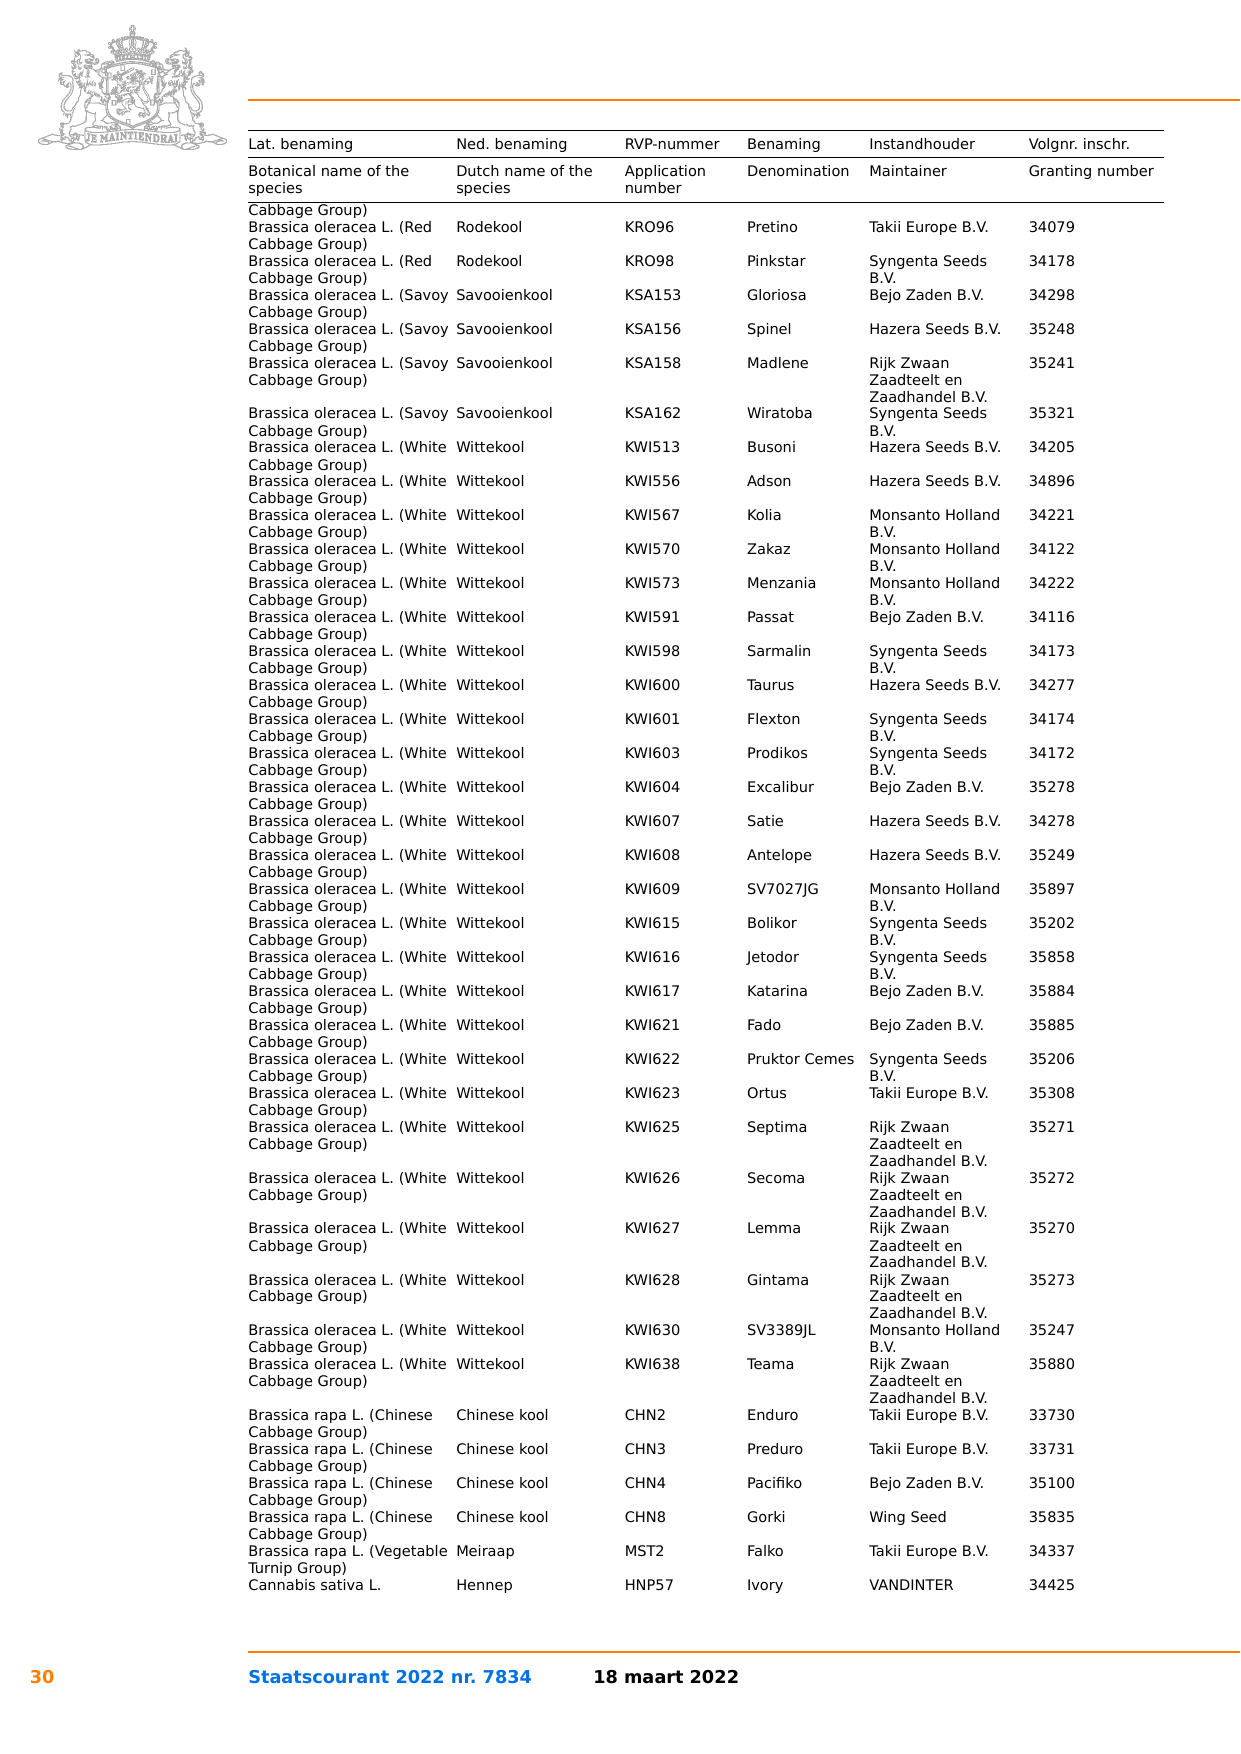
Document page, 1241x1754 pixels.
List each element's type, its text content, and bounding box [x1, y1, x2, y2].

table_cell 35278 [1023, 779, 1163, 813]
table_cell Rodekool [450, 219, 618, 253]
table_cell Pretino [741, 219, 863, 253]
table_header Ned. benaming [450, 131, 618, 157]
table_cell CHN2 [619, 1407, 741, 1441]
table_cell Bejo Zaden B.V. [863, 287, 1022, 321]
table_cell Adson [741, 473, 863, 507]
picture [38, 25, 227, 150]
table_header Lat. benaming [248, 131, 450, 157]
table_cell Brassica oleracea L. (White Cabbage Group) [248, 847, 450, 881]
table_cell Wittekool [450, 813, 618, 847]
table_cell Takii Europe B.V. [863, 1085, 1022, 1118]
table_cell Brassica oleracea L. (White Cabbage Group) [248, 813, 450, 847]
table_cell Brassica oleracea L. (White Cabbage Group) [248, 983, 450, 1017]
table_cell Bejo Zaden B.V. [863, 779, 1022, 813]
table_cell Rijk Zwaan Zaadteelt en Zaadhandel B.V. [863, 1170, 1022, 1220]
table_cell Antelope [741, 847, 863, 881]
table_cell Preduro [741, 1441, 863, 1475]
table_cell Hennep [450, 1577, 618, 1594]
table_cell Brassica oleracea L. (White Cabbage Group) [248, 677, 450, 711]
table_cell Passat [741, 609, 863, 643]
table_cell KWI628 [619, 1271, 741, 1322]
table_cell Brassica oleracea L. (Red Cabbage Group) [248, 219, 450, 253]
table_cell KWI609 [619, 881, 741, 915]
table_cell Brassica oleracea L. (Red Cabbage Group) [248, 253, 450, 287]
table_cell Wittekool [450, 1119, 618, 1169]
table_cell Spinel [741, 321, 863, 354]
table_cell Wittekool [450, 643, 618, 677]
table_cell Savooienkool [450, 321, 618, 354]
table_cell KWI615 [619, 915, 741, 949]
table_cell 35271 [1023, 1119, 1163, 1169]
table_cell Hazera Seeds B.V. [863, 813, 1022, 847]
table_cell KWI608 [619, 847, 741, 881]
table_cell Wittekool [450, 473, 618, 507]
table_cell 35884 [1023, 983, 1163, 1017]
table_cell Dutch name of the species [450, 158, 618, 202]
table_cell Wittekool [450, 1271, 618, 1322]
table_cell KWI601 [619, 711, 741, 745]
table_cell Wittekool [450, 745, 618, 779]
table_cell Rijk Zwaan Zaadteelt en Zaadhandel B.V. [863, 1220, 1022, 1271]
table_cell MST2 [619, 1543, 741, 1577]
table_cell Cannabis sativa L. [248, 1577, 450, 1594]
table_cell HNP57 [619, 1577, 741, 1594]
table_cell CHN4 [619, 1475, 741, 1509]
table_cell Brassica oleracea L. (Savoy Cabbage Group) [248, 405, 450, 439]
table_cell Syngenta Seeds B.V. [863, 915, 1022, 949]
table_cell Wittekool [450, 677, 618, 711]
table_cell Savooienkool [450, 405, 618, 439]
table_cell KWI622 [619, 1051, 741, 1084]
table_cell Wittekool [450, 575, 618, 609]
table_cell KWI625 [619, 1119, 741, 1169]
table_cell Wittekool [450, 439, 618, 473]
table_cell Brassica oleracea L. (White Cabbage Group) [248, 473, 450, 507]
table_cell 35897 [1023, 881, 1163, 915]
table_cell Brassica oleracea L. (White Cabbage Group) [248, 881, 450, 915]
table_cell Hazera Seeds B.V. [863, 439, 1022, 473]
table_cell 35241 [1023, 355, 1163, 405]
table_cell KWI573 [619, 575, 741, 609]
table_cell Wiratoba [741, 405, 863, 439]
table_cell [863, 203, 1022, 219]
table_cell Flexton [741, 711, 863, 745]
table_cell Bejo Zaden B.V. [863, 983, 1022, 1017]
table_cell KSA153 [619, 287, 741, 321]
table_cell Brassica oleracea L. (White Cabbage Group) [248, 949, 450, 983]
table_cell Takii Europe B.V. [863, 1407, 1022, 1441]
table_cell 34172 [1023, 745, 1163, 779]
table_cell KRO96 [619, 219, 741, 253]
table_cell 34298 [1023, 287, 1163, 321]
table_cell Hazera Seeds B.V. [863, 847, 1022, 881]
table_cell Hazera Seeds B.V. [863, 321, 1022, 354]
table_cell KSA158 [619, 355, 741, 405]
table_cell KWI598 [619, 643, 741, 677]
table_cell Meiraap [450, 1543, 618, 1577]
table_cell Rodekool [450, 253, 618, 287]
table_cell Wittekool [450, 1356, 618, 1407]
table_cell Rijk Zwaan Zaadteelt en Zaadhandel B.V. [863, 1271, 1022, 1322]
table_cell Denomination [741, 158, 863, 202]
table_cell Wittekool [450, 779, 618, 813]
table_cell Monsanto Holland B.V. [863, 575, 1022, 609]
table_cell Wittekool [450, 1085, 618, 1118]
table_cell Wittekool [450, 541, 618, 575]
table_cell 34174 [1023, 711, 1163, 745]
table_cell Syngenta Seeds B.V. [863, 253, 1022, 287]
table_cell Syngenta Seeds B.V. [863, 949, 1022, 983]
table_cell KWI604 [619, 779, 741, 813]
table_cell KWI567 [619, 507, 741, 541]
table_cell Syngenta Seeds B.V. [863, 745, 1022, 779]
table_cell 35321 [1023, 405, 1163, 439]
table_cell CHN8 [619, 1509, 741, 1543]
table_cell Pinkstar [741, 253, 863, 287]
table_cell [1023, 203, 1163, 219]
table_cell Chinese kool [450, 1509, 618, 1543]
table_cell 35273 [1023, 1271, 1163, 1322]
table_cell 35202 [1023, 915, 1163, 949]
table_cell Teama [741, 1356, 863, 1407]
table_cell Application number [619, 158, 741, 202]
table_cell Ortus [741, 1085, 863, 1118]
table_cell Brassica oleracea L. (White Cabbage Group) [248, 541, 450, 575]
table_cell 34278 [1023, 813, 1163, 847]
table_cell KSA162 [619, 405, 741, 439]
table_cell 35248 [1023, 321, 1163, 354]
table_cell Excalibur [741, 779, 863, 813]
table_cell Wittekool [450, 711, 618, 745]
table_cell Monsanto Holland B.V. [863, 881, 1022, 915]
table_cell Monsanto Holland B.V. [863, 507, 1022, 541]
table_cell Septima [741, 1119, 863, 1169]
table_cell KWI556 [619, 473, 741, 507]
table_cell Brassica rapa L. (Chinese Cabbage Group) [248, 1509, 450, 1543]
table_cell Brassica oleracea L. (White Cabbage Group) [248, 439, 450, 473]
table_cell Bejo Zaden B.V. [863, 1017, 1022, 1051]
table_cell Brassica oleracea L. (Savoy Cabbage Group) [248, 355, 450, 405]
table_cell 35858 [1023, 949, 1163, 983]
table_cell Zakaz [741, 541, 863, 575]
table_cell Brassica rapa L. (Vegetable Turnip Group) [248, 1543, 450, 1577]
table_cell Syngenta Seeds B.V. [863, 643, 1022, 677]
table_cell Chinese kool [450, 1475, 618, 1509]
table_cell Menzania [741, 575, 863, 609]
table_cell Pruktor Cemes [741, 1051, 863, 1084]
table_cell KWI621 [619, 1017, 741, 1051]
table_cell 34277 [1023, 677, 1163, 711]
table_cell Brassica oleracea L. (White Cabbage Group) [248, 1322, 450, 1356]
table_cell Prodikos [741, 745, 863, 779]
table_cell Pacifiko [741, 1475, 863, 1509]
table_cell KSA156 [619, 321, 741, 354]
table_cell KWI626 [619, 1170, 741, 1220]
table_cell KWI617 [619, 983, 741, 1017]
table_cell Brassica oleracea L. (White Cabbage Group) [248, 507, 450, 541]
table_cell Lemma [741, 1220, 863, 1271]
table_cell Wittekool [450, 609, 618, 643]
table_cell Brassica oleracea L. (White Cabbage Group) [248, 1271, 450, 1322]
table_cell Granting number [1023, 158, 1163, 202]
table_header Benaming [741, 131, 863, 157]
table_cell [741, 203, 863, 219]
table_cell Brassica oleracea L. (Savoy Cabbage Group) [248, 287, 450, 321]
table_cell SV7027JG [741, 881, 863, 915]
table_cell Brassica oleracea L. (White Cabbage Group) [248, 643, 450, 677]
table_cell 35885 [1023, 1017, 1163, 1051]
table_cell Wittekool [450, 1051, 618, 1084]
table_cell CHN3 [619, 1441, 741, 1475]
table_cell Brassica oleracea L. (White Cabbage Group) [248, 1051, 450, 1084]
table_cell Wittekool [450, 847, 618, 881]
table_cell KWI591 [619, 609, 741, 643]
table_cell Fado [741, 1017, 863, 1051]
table_cell Savooienkool [450, 355, 618, 405]
table_cell Kolia [741, 507, 863, 541]
table_cell Brassica oleracea L. (White Cabbage Group) [248, 609, 450, 643]
table_cell Bejo Zaden B.V. [863, 1475, 1022, 1509]
table_cell Brassica rapa L. (Chinese Cabbage Group) [248, 1441, 450, 1475]
table_cell 34337 [1023, 1543, 1163, 1577]
table_cell Monsanto Holland B.V. [863, 541, 1022, 575]
table_cell Syngenta Seeds B.V. [863, 711, 1022, 745]
table_cell Wittekool [450, 1170, 618, 1220]
table_header Instandhouder [863, 131, 1022, 157]
table_cell 35880 [1023, 1356, 1163, 1407]
table_cell Brassica oleracea L. (White Cabbage Group) [248, 1220, 450, 1271]
table_cell Enduro [741, 1407, 863, 1441]
table_cell KRO98 [619, 253, 741, 287]
table_cell Brassica oleracea L. (White Cabbage Group) [248, 575, 450, 609]
table_cell KWI603 [619, 745, 741, 779]
table_cell KWI616 [619, 949, 741, 983]
table_cell Rijk Zwaan Zaadteelt en Zaadhandel B.V. [863, 1356, 1022, 1407]
table_cell 35308 [1023, 1085, 1163, 1118]
table_cell Gorki [741, 1509, 863, 1543]
table_cell Syngenta Seeds B.V. [863, 1051, 1022, 1084]
table_cell Brassica rapa L. (Chinese Cabbage Group) [248, 1475, 450, 1509]
table_cell 34122 [1023, 541, 1163, 575]
table_header Volgnr. inschr. [1023, 131, 1163, 157]
table_cell Rijk Zwaan Zaadteelt en Zaadhandel B.V. [863, 1119, 1022, 1169]
table_cell 35835 [1023, 1509, 1163, 1543]
table_cell Brassica oleracea L. (White Cabbage Group) [248, 915, 450, 949]
table_cell Wittekool [450, 1220, 618, 1271]
table_cell Brassica oleracea L. (White Cabbage Group) [248, 1356, 450, 1407]
table_cell Satie [741, 813, 863, 847]
table_cell Wittekool [450, 507, 618, 541]
table_cell SV3389JL [741, 1322, 863, 1356]
table_cell [450, 203, 618, 219]
table_cell KWI570 [619, 541, 741, 575]
table_cell KWI623 [619, 1085, 741, 1118]
table_cell KWI627 [619, 1220, 741, 1271]
table_cell Takii Europe B.V. [863, 219, 1022, 253]
table_cell Brassica oleracea L. (White Cabbage Group) [248, 1119, 450, 1169]
table_cell Wittekool [450, 881, 618, 915]
table_cell Chinese kool [450, 1407, 618, 1441]
table_cell Bejo Zaden B.V. [863, 609, 1022, 643]
table_cell Brassica oleracea L. (White Cabbage Group) [248, 1170, 450, 1220]
table_cell 34178 [1023, 253, 1163, 287]
table_cell Sarmalin [741, 643, 863, 677]
table_cell Savooienkool [450, 287, 618, 321]
table_cell Gintama [741, 1271, 863, 1322]
table_cell Brassica oleracea L. (White Cabbage Group) [248, 745, 450, 779]
table_cell 35272 [1023, 1170, 1163, 1220]
table_cell KWI630 [619, 1322, 741, 1356]
table_cell 33730 [1023, 1407, 1163, 1441]
table_cell Hazera Seeds B.V. [863, 677, 1022, 711]
table_cell Monsanto Holland B.V. [863, 1322, 1022, 1356]
table_cell Botanical name of the species [248, 158, 450, 202]
table_cell 34116 [1023, 609, 1163, 643]
table_cell KWI638 [619, 1356, 741, 1407]
table_cell 34173 [1023, 643, 1163, 677]
table_cell 35247 [1023, 1322, 1163, 1356]
table_cell Takii Europe B.V. [863, 1543, 1022, 1577]
table_cell Busoni [741, 439, 863, 473]
table_cell Jetodor [741, 949, 863, 983]
table_cell Chinese kool [450, 1441, 618, 1475]
table_cell Wittekool [450, 949, 618, 983]
table_cell Brassica oleracea L. (Savoy Cabbage Group) [248, 321, 450, 354]
table_cell 35100 [1023, 1475, 1163, 1509]
table_header RVP-nummer [619, 131, 741, 157]
table_cell 34221 [1023, 507, 1163, 541]
table_cell Taurus [741, 677, 863, 711]
table_cell Brassica oleracea L. (White Cabbage Group) [248, 779, 450, 813]
table_cell 35270 [1023, 1220, 1163, 1271]
table_cell Ivory [741, 1577, 863, 1594]
table_cell VANDINTER [863, 1577, 1022, 1594]
table_cell Takii Europe B.V. [863, 1441, 1022, 1475]
table_cell Brassica oleracea L. (White Cabbage Group) [248, 711, 450, 745]
table_cell Maintainer [863, 158, 1022, 202]
table_cell KWI600 [619, 677, 741, 711]
table_cell 34205 [1023, 439, 1163, 473]
table_cell Gloriosa [741, 287, 863, 321]
table_cell Falko [741, 1543, 863, 1577]
table_cell Brassica rapa L. (Chinese Cabbage Group) [248, 1407, 450, 1441]
table_cell Brassica oleracea L. (White Cabbage Group) [248, 1085, 450, 1118]
table_cell Wittekool [450, 915, 618, 949]
table_cell Secoma [741, 1170, 863, 1220]
table_cell [619, 203, 741, 219]
table_cell KWI607 [619, 813, 741, 847]
table_cell 34425 [1023, 1577, 1163, 1594]
table_cell 34079 [1023, 219, 1163, 253]
table_cell Bolikor [741, 915, 863, 949]
table_cell Katarina [741, 983, 863, 1017]
table_cell 34222 [1023, 575, 1163, 609]
table_cell Wing Seed [863, 1509, 1022, 1543]
table_cell Wittekool [450, 1017, 618, 1051]
table_cell KWI513 [619, 439, 741, 473]
table_cell 34896 [1023, 473, 1163, 507]
table_cell Brassica oleracea L. (White Cabbage Group) [248, 1017, 450, 1051]
table_cell 35249 [1023, 847, 1163, 881]
table_cell Wittekool [450, 983, 618, 1017]
table_cell 35206 [1023, 1051, 1163, 1084]
table_cell Rijk Zwaan Zaadteelt en Zaadhandel B.V. [863, 355, 1022, 405]
table_cell 33731 [1023, 1441, 1163, 1475]
table_cell Syngenta Seeds B.V. [863, 405, 1022, 439]
table_cell Hazera Seeds B.V. [863, 473, 1022, 507]
table_cell Wittekool [450, 1322, 618, 1356]
table_cell Cabbage Group) [248, 203, 450, 219]
table_cell Madlene [741, 355, 863, 405]
